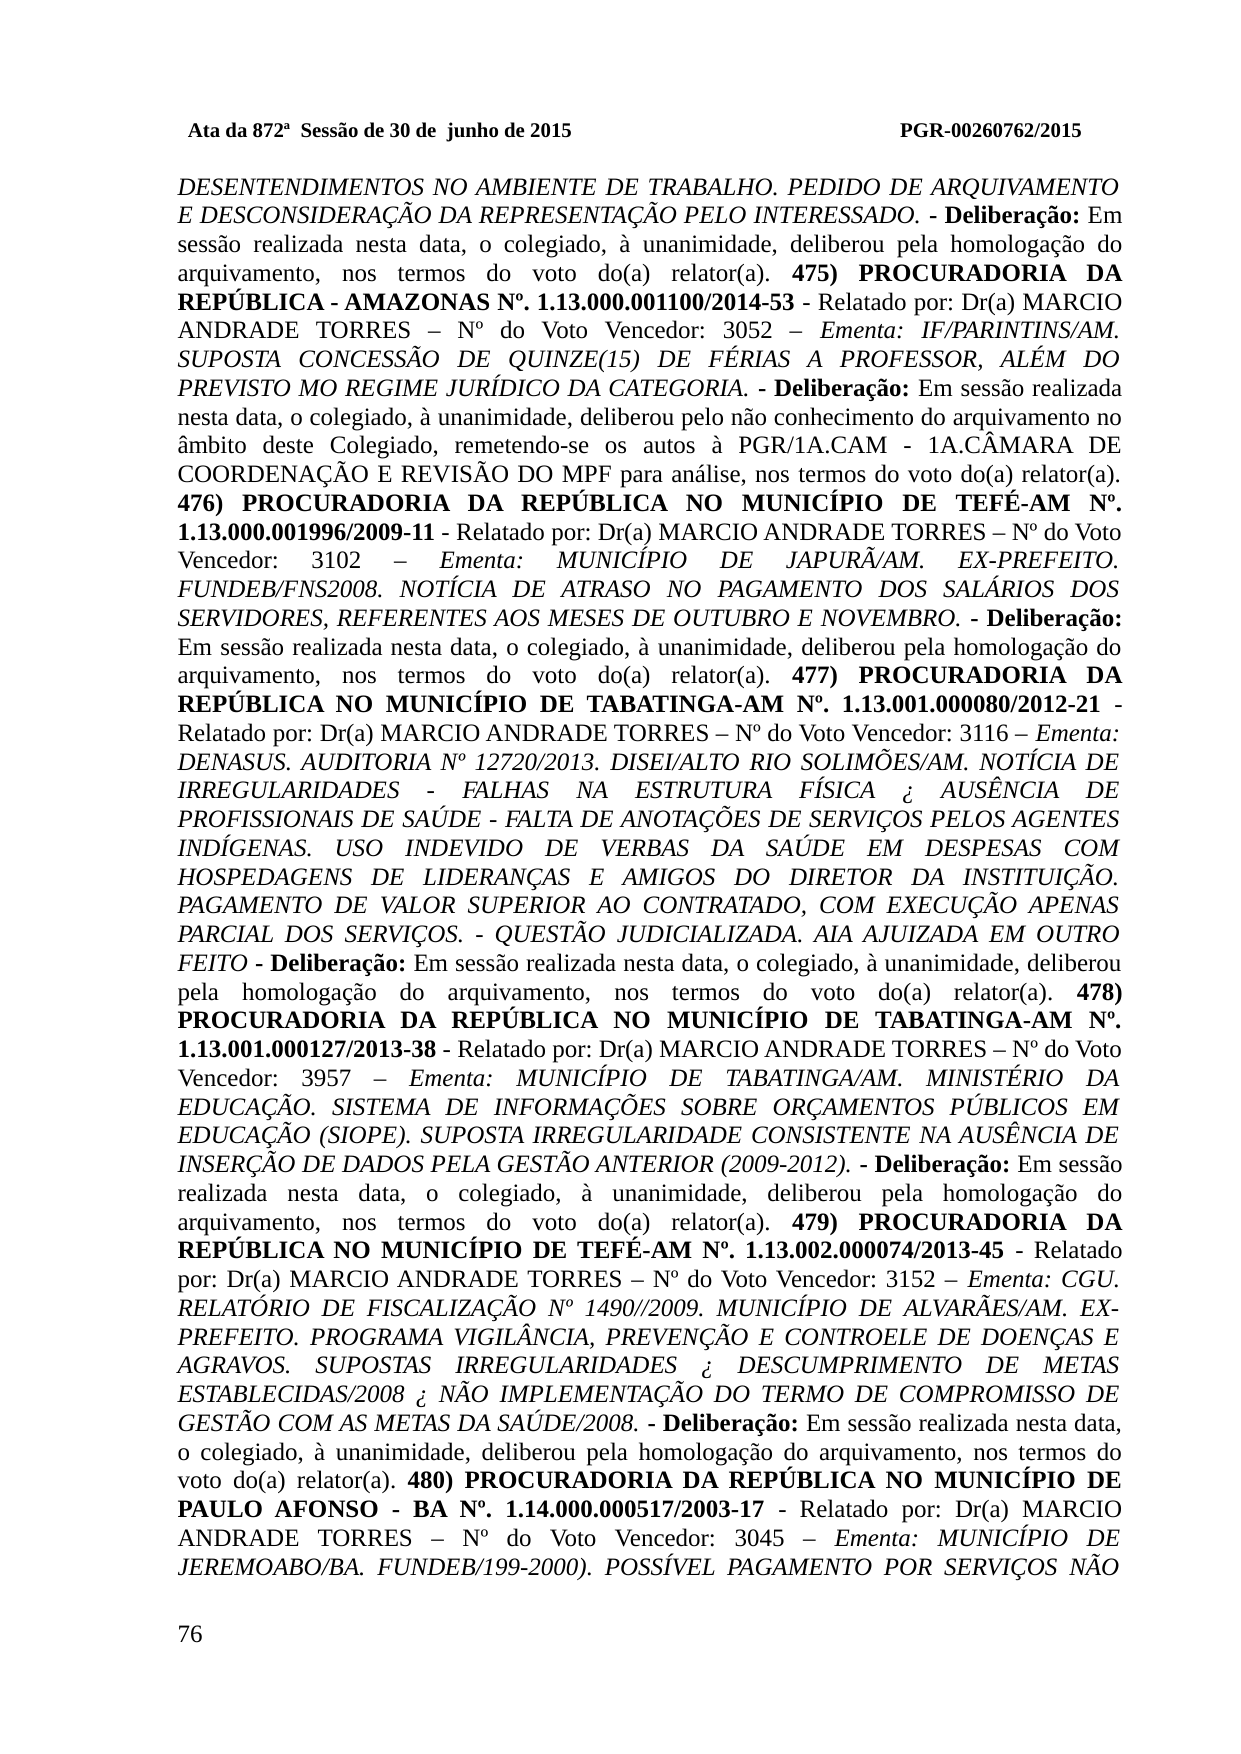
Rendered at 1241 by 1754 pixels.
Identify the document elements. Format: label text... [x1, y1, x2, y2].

text DESENTENDIMENTOS NO AMBIENTE DE TRABALHO. PEDIDO DE ARQUIVAMENTO E DESCONSIDERAÇÃO DA REPRESENTAÇÃO PELO INTERESSADO. - Deliberação: Em sessão realizada nesta data, o colegiado, à unanimidade, deliberou pela homologação do arquivamento, nos termos do voto do(a) relator(a). 475) PROCURADORIA DA REPÚBLICA - AMAZONAS Nº. 1.13.000.001100/2014-53 - Relatado por: Dr(a) MARCIO ANDRADE TORRES – Nº do Voto Vencedor: 3052 – Ementa: IF/PARINTINS/AM. SUPOSTA CONCESSÃO DE QUINZE(15) DE FÉRIAS A PROFESSOR, ALÉM DO PREVISTO MO REGIME JURÍDICO DA CATEGORIA. - Deliberação: Em sessão realizada nesta data, o colegiado, à unanimidade, deliberou pelo não conhecimento do arquivamento no âmbito deste Colegiado, remetendo-se os autos à PGR/1A.CAM - 1A.CÂMARA DE COORDENAÇÃO E REVISÃO DO MPF para análise, nos termos do voto do(a) relator(a). 476) PROCURADORIA DA REPÚBLICA NO MUNICÍPIO DE TEFÉ-AM Nº. 1.13.000.001996/2009-11 - Relatado por: Dr(a) MARCIO ANDRADE TORRES – Nº do Voto Vencedor: 3102 – Ementa: MUNICÍPIO DE JAPURÃ/AM. EX-PREFEITO. FUNDEB/FNS2008. NOTÍCIA DE ATRASO NO PAGAMENTO DOS SALÁRIOS DOS SERVIDORES, REFERENTES AOS MESES DE OUTUBRO E NOVEMBRO. - Deliberação: Em sessão realizada nesta data, o colegiado, à unanimidade, deliberou pela homologação do arquivamento, nos termos do voto do(a) relator(a). 477) PROCURADORIA DA REPÚBLICA NO MUNICÍPIO DE TABATINGA-AM Nº. 1.13.001.000080/2012-21 - Relatado por: Dr(a) MARCIO ANDRADE TORRES – Nº do Voto Vencedor: 3116 – Ementa: DENASUS. AUDITORIA Nº 12720/2013. DISEI/ALTO RIO SOLIMÕES/AM. NOTÍCIA DE IRREGULARIDADES - FALHAS NA ESTRUTURA FÍSICA ¿ AUSÊNCIA DE PROFISSIONAIS DE SAÚDE - FALTA DE ANOTAÇÕES DE SERVIÇOS PELOS AGENTES INDÍGENAS. USO INDEVIDO DE VERBAS DA SAÚDE EM DESPESAS COM HOSPEDAGENS DE LIDERANÇAS E AMIGOS DO DIRETOR DA INSTITUIÇÃO. PAGAMENTO DE VALOR SUPERIOR AO CONTRATADO, COM EXECUÇÃO APENAS PARCIAL DOS SERVIÇOS. - QUESTÃO JUDICIALIZADA. AIA AJUIZADA EM OUTRO FEITO - Deliberação: Em sessão realizada nesta data, o colegiado, à unanimidade, deliberou pela homologação do arquivamento, nos termos do voto do(a) relator(a). 478) PROCURADORIA DA REPÚBLICA NO MUNICÍPIO DE TABATINGA-AM Nº. 1.13.001.000127/2013-38 - Relatado por: Dr(a) MARCIO ANDRADE TORRES – Nº do Voto Vencedor: 3957 – Ementa: MUNICÍPIO DE TABATINGA/AM. MINISTÉRIO DA EDUCAÇÃO. SISTEMA DE INFORMAÇÕES SOBRE ORÇAMENTOS PÚBLICOS EM EDUCAÇÃO (SIOPE). SUPOSTA IRREGULARIDADE CONSISTENTE NA AUSÊNCIA DE INSERÇÃO DE DADOS PELA GESTÃO ANTERIOR (2009-2012). - Deliberação: Em sessão realizada nesta data, o colegiado, à unanimidade, deliberou pela homologação do arquivamento, nos termos do voto do(a) relator(a). 479) PROCURADORIA DA REPÚBLICA NO MUNICÍPIO DE TEFÉ-AM Nº. 1.13.002.000074/2013-45 - Relatado por: Dr(a) MARCIO ANDRADE TORRES – Nº do Voto Vencedor: 3152 – Ementa: CGU. RELATÓRIO DE FISCALIZAÇÃO Nº 1490//2009. MUNICÍPIO DE ALVARÃES/AM. EX-PREFEITO. PROGRAMA VIGILÂNCIA, PREVENÇÃO E CONTROELE DE DOENÇAS E AGRAVOS. SUPOSTAS IRREGULARIDADES ¿ DESCUMPRIMENTO DE METAS ESTABLECIDAS/2008 ¿ NÃO IMPLEMENTAÇÃO DO TERMO DE COMPROMISSO DE GESTÃO COM AS METAS DA SAÚDE/2008. - Deliberação: Em sessão realizada nesta data, o colegiado, à unanimidade, deliberou pela homologação do arquivamento, nos termos do voto do(a) relator(a). 480) PROCURADORIA DA REPÚBLICA NO MUNICÍPIO DE PAULO AFONSO - BA Nº. 1.14.000.000517/2003-17 - Relatado por: Dr(a) MARCIO ANDRADE TORRES – Nº do Voto Vencedor: 3045 – Ementa: MUNICÍPIO DE JEREMOABO/BA. FUNDEB/199-2000). POSSÍVEL PAGAMENTO POR SERVIÇOS NÃO [177, 172, 1122, 1580]
